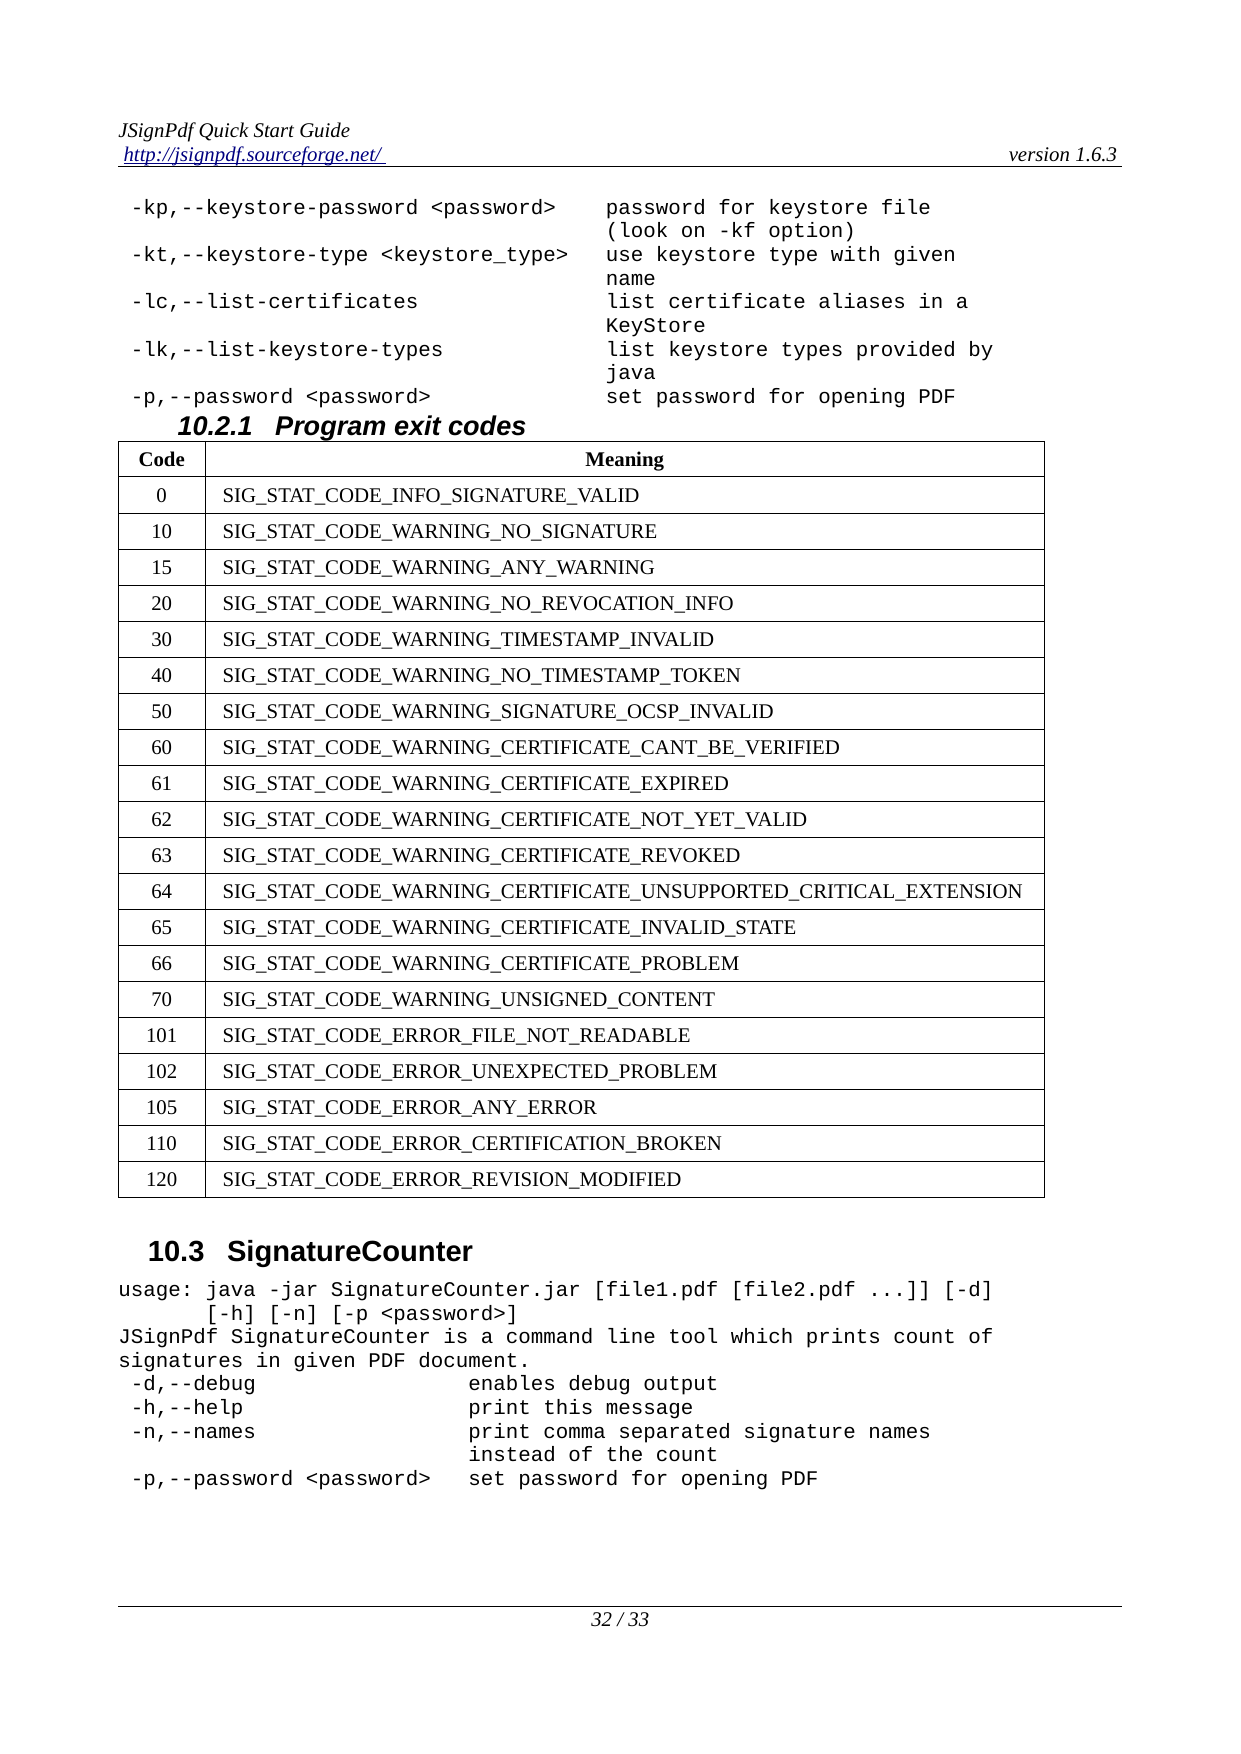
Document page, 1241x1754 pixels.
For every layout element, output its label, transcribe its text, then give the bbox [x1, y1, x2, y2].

text -lc,--list-certificates list certificate aliases in a [118, 291, 1122, 315]
table_cell 65 [119, 910, 205, 945]
text -n,--names print comma separated signature names [118, 1421, 1122, 1444]
table_cell SIG_STAT_CODE_WARNING_SIGNATURE_OCSP_INVALID [206, 694, 1044, 729]
text usage: java -jar SignatureCounter.jar [file1.pdf [file2.pdf ...]] [-d] [118, 1279, 1122, 1302]
table_cell SIG_STAT_CODE_WARNING_CERTIFICATE_NOT_YET_VALID [206, 802, 1044, 837]
table_cell 61 [119, 766, 205, 801]
text instead of the count [118, 1444, 1122, 1468]
text -lk,--list-keystore-types list keystore types provided by [118, 339, 1122, 362]
table_cell SIG_STAT_CODE_ERROR_FILE_NOT_READABLE [206, 1018, 1044, 1053]
table_cell SIG_STAT_CODE_ERROR_CERTIFICATION_BROKEN [206, 1126, 1044, 1161]
table_cell 15 [119, 550, 205, 584]
table_cell 62 [119, 802, 205, 837]
table_cell SIG_STAT_CODE_WARNING_NO_TIMESTAMP_TOKEN [206, 658, 1044, 693]
table_cell SIG_STAT_CODE_WARNING_TIMESTAMP_INVALID [206, 622, 1044, 657]
text JSignPdf SignatureCounter is a command line tool which prints count of [118, 1326, 1122, 1350]
table_cell 50 [119, 694, 205, 729]
table_cell SIG_STAT_CODE_WARNING_CERTIFICATE_CANT_BE_VERIFIED [206, 730, 1044, 765]
table_header Meaning [206, 442, 1044, 476]
text java [118, 362, 1122, 386]
table_cell SIG_STAT_CODE_INFO_SIGNATURE_VALID [206, 477, 1044, 512]
subtitle SignatureCounter [148, 1233, 1116, 1267]
text -p,--password <password> set password for opening PDF [118, 1468, 1122, 1492]
text -p,--password <password> set password for opening PDF [118, 386, 1122, 409]
text signatures in given PDF document. [118, 1350, 1122, 1373]
table_cell SIG_STAT_CODE_WARNING_UNSIGNED_CONTENT [206, 982, 1044, 1017]
table_cell SIG_STAT_CODE_WARNING_CERTIFICATE_REVOKED [206, 838, 1044, 873]
table_cell SIG_STAT_CODE_WARNING_CERTIFICATE_UNSUPPORTED_CRITICAL_EXTENSION [206, 874, 1044, 909]
text -kt,--keystore-type <keystore_type> use keystore type with given [118, 244, 1122, 268]
text name [118, 268, 1122, 291]
table_cell SIG_STAT_CODE_WARNING_ANY_WARNING [206, 550, 1044, 584]
table_cell 40 [119, 658, 205, 693]
table_cell 20 [119, 586, 205, 621]
table_cell SIG_STAT_CODE_WARNING_CERTIFICATE_PROBLEM [206, 946, 1044, 981]
subtitle Program exit codes [177, 409, 1122, 441]
text -kp,--keystore-password <password> password for keystore file [118, 197, 1122, 220]
table_cell SIG_STAT_CODE_ERROR_ANY_ERROR [206, 1090, 1044, 1125]
table_cell 101 [119, 1018, 205, 1053]
text -d,--debug enables debug output [118, 1373, 1122, 1397]
table_cell 64 [119, 874, 205, 909]
text [-h] [-n] [-p <password>] [118, 1302, 1122, 1326]
table_cell 0 [119, 477, 205, 512]
table_cell 110 [119, 1126, 205, 1161]
table_cell 105 [119, 1090, 205, 1125]
table_cell 60 [119, 730, 205, 765]
table_cell 63 [119, 838, 205, 873]
text (look on -kf option) [118, 220, 1122, 244]
table_cell 102 [119, 1054, 205, 1089]
table_cell 70 [119, 982, 205, 1017]
table_cell SIG_STAT_CODE_WARNING_CERTIFICATE_INVALID_STATE [206, 910, 1044, 945]
table_cell 30 [119, 622, 205, 657]
table_cell SIG_STAT_CODE_ERROR_UNEXPECTED_PROBLEM [206, 1054, 1044, 1089]
table_cell 120 [119, 1162, 205, 1197]
table_cell SIG_STAT_CODE_WARNING_CERTIFICATE_EXPIRED [206, 766, 1044, 801]
table_cell SIG_STAT_CODE_WARNING_NO_SIGNATURE [206, 514, 1044, 548]
text -h,--help print this message [118, 1397, 1122, 1421]
table_cell SIG_STAT_CODE_WARNING_NO_REVOCATION_INFO [206, 586, 1044, 621]
table_cell 10 [119, 514, 205, 548]
table_cell SIG_STAT_CODE_ERROR_REVISION_MODIFIED [206, 1162, 1044, 1197]
text KeyStore [118, 315, 1122, 339]
table_header Code [119, 442, 205, 476]
table_cell 66 [119, 946, 205, 981]
